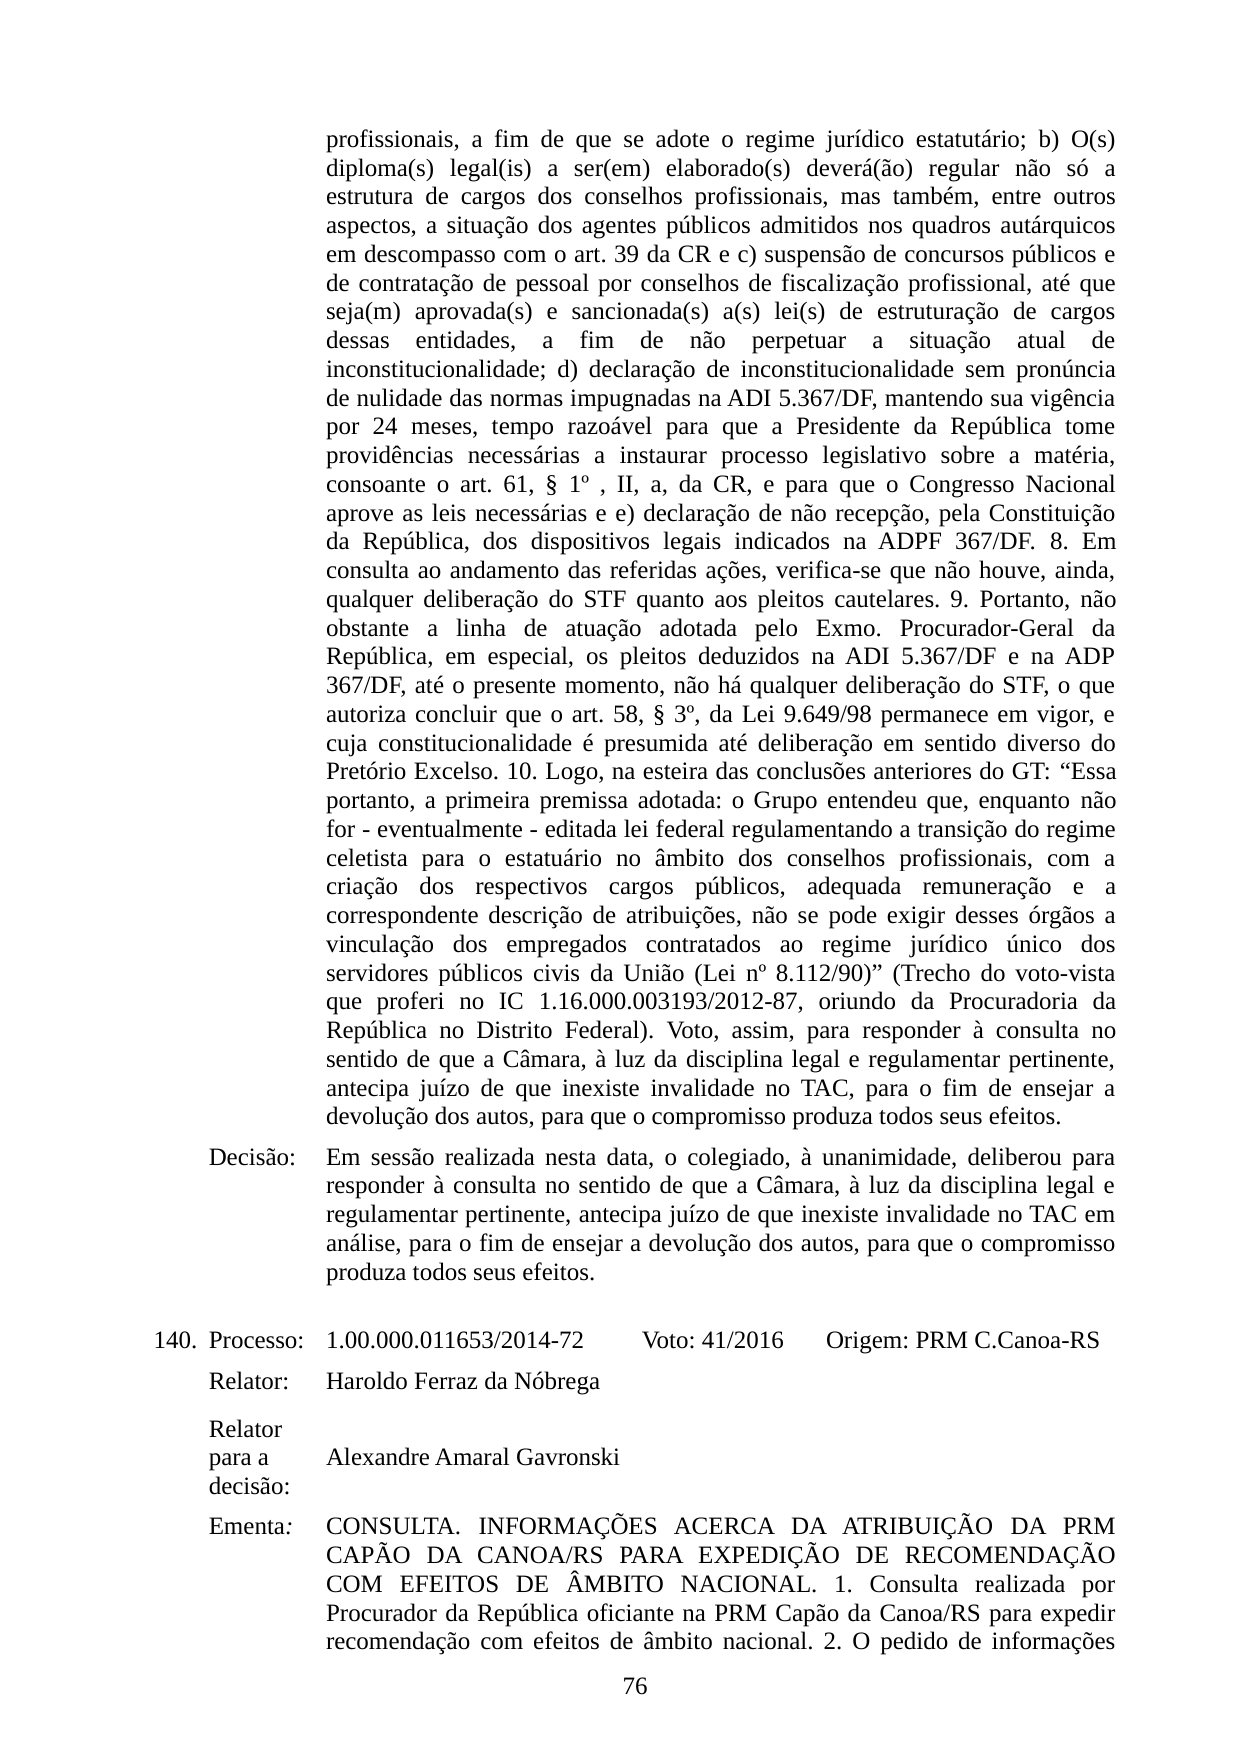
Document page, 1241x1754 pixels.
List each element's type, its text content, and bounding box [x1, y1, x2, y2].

table_cell [148, 118, 203, 1136]
table_cell [148, 1506, 203, 1661]
table_cell Ementa: [203, 1506, 320, 1661]
table_header Processo: [203, 1320, 320, 1360]
table_cell Haroldo Ferraz da Nóbrega Alexandre Amaral Gavronski [320, 1360, 1122, 1506]
table_cell [203, 118, 320, 1136]
table_header 1.00.000.011653/2014-72 [320, 1320, 636, 1360]
table_cell CONSULTA. INFORMAÇÕES ACERCA DA ATRIBUIÇÃO DA PRM CAPÃO DA CANOA/RS PARA EXPEDIÇÃO DE RECOMENDAÇÃO COM EFEITOS DE ÂMBITO NACIONAL. 1. Consulta realizada por Procurador da República oficiante na PRM Capão da Canoa/RS para expedir recomendação com efeitos de âmbito nacional. 2. O pedido de informações [320, 1506, 1122, 1661]
table_cell Relator: Relator para a decisão: [203, 1360, 320, 1506]
table_cell Decisão: [203, 1136, 320, 1291]
table_header 140. [148, 1320, 203, 1360]
table_header Origem: PRM C.Canoa-RS [820, 1320, 1122, 1360]
table_header Voto: 41/2016 [636, 1320, 820, 1360]
table_cell Em sessão realizada nesta data, o colegiado, à unanimidade, deliberou para responder à consulta no sentido de que a Câmara, à luz da disciplina legal e regulamentar pertinente, antecipa juízo de que inexiste invalidade no TAC em análise, para o fim de ensejar a devolução dos autos, para que o compromisso produza todos seus efeitos. [320, 1136, 1122, 1291]
table_cell profissionais, a fim de que se adote o regime jurídico estatutário; b) O(s) diploma(s) legal(is) a ser(em) elaborado(s) deverá(ão) regular não só a estrutura de cargos dos conselhos profissionais, mas também, entre outros aspectos, a situação dos agentes públicos admitidos nos quadros autárquicos em descompasso com o art. 39 da CR e c) suspensão de concursos públicos e de contratação de pessoal por conselhos de fiscalização profissional, até que seja(m) aprovada(s) e sancionada(s) a(s) lei(s) de estruturação de cargos dessas entidades, a fim de não perpetuar a situação atual de inconstitucionalidade; d) declaração de inconstitucionalidade sem pronúncia de nulidade das normas impugnadas na ADI 5.367/DF, mantendo sua vigência por 24 meses, tempo razoável para que a Presidente da República tome providências necessárias a instaurar processo legislativo sobre a matéria, consoante o art. 61, § 1º , II, a, da CR, e para que o Congresso Nacional aprove as leis necessárias e e) declaração de não recepção, pela Constituição da República, dos dispositivos legais indicados na ADPF 367/DF. 8. Em consulta ao andamento das referidas ações, verifica-se que não houve, ainda, qualquer deliberação do STF quanto aos pleitos cautelares. 9. Portanto, não obstante a linha de atuação adotada pelo Exmo. Procurador-Geral da República, em especial, os pleitos deduzidos na ADI 5.367/DF e na ADP 367/DF, até o presente momento, não há qualquer deliberação do STF, o que autoriza concluir que o art. 58, § 3º, da Lei 9.649/98 permanece em vigor, e cuja constitucionalidade é presumida até deliberação em sentido diverso do Pretório Excelso. 10. Logo, na esteira das conclusões anteriores do GT: “Essa portanto, a primeira premissa adotada: o Grupo entendeu que, enquanto não for - eventualmente - editada lei federal regulamentando a transição do regime celetista para o estatuário no âmbito dos conselhos profissionais, com a criação dos respectivos cargos públicos, adequada remuneração e a correspondente descrição de atribuições, não se pode exigir desses órgãos a vinculação dos empregados contratados ao regime jurídico único dos servidores públicos civis da União (Lei nº 8.112/90)” (Trecho do voto-vista que proferi no IC 1.16.000.003193/2012-87, oriundo da Procuradoria da República no Distrito Federal). Voto, assim, para responder à consulta no sentido de que a Câmara, à luz da disciplina legal e regulamentar pertinente, antecipa juízo de que inexiste invalidade no TAC, para o fim de ensejar a devolução dos autos, para que o compromisso produza todos seus efeitos. [320, 118, 1122, 1136]
table_cell [148, 1136, 203, 1291]
table_cell [148, 1360, 203, 1506]
